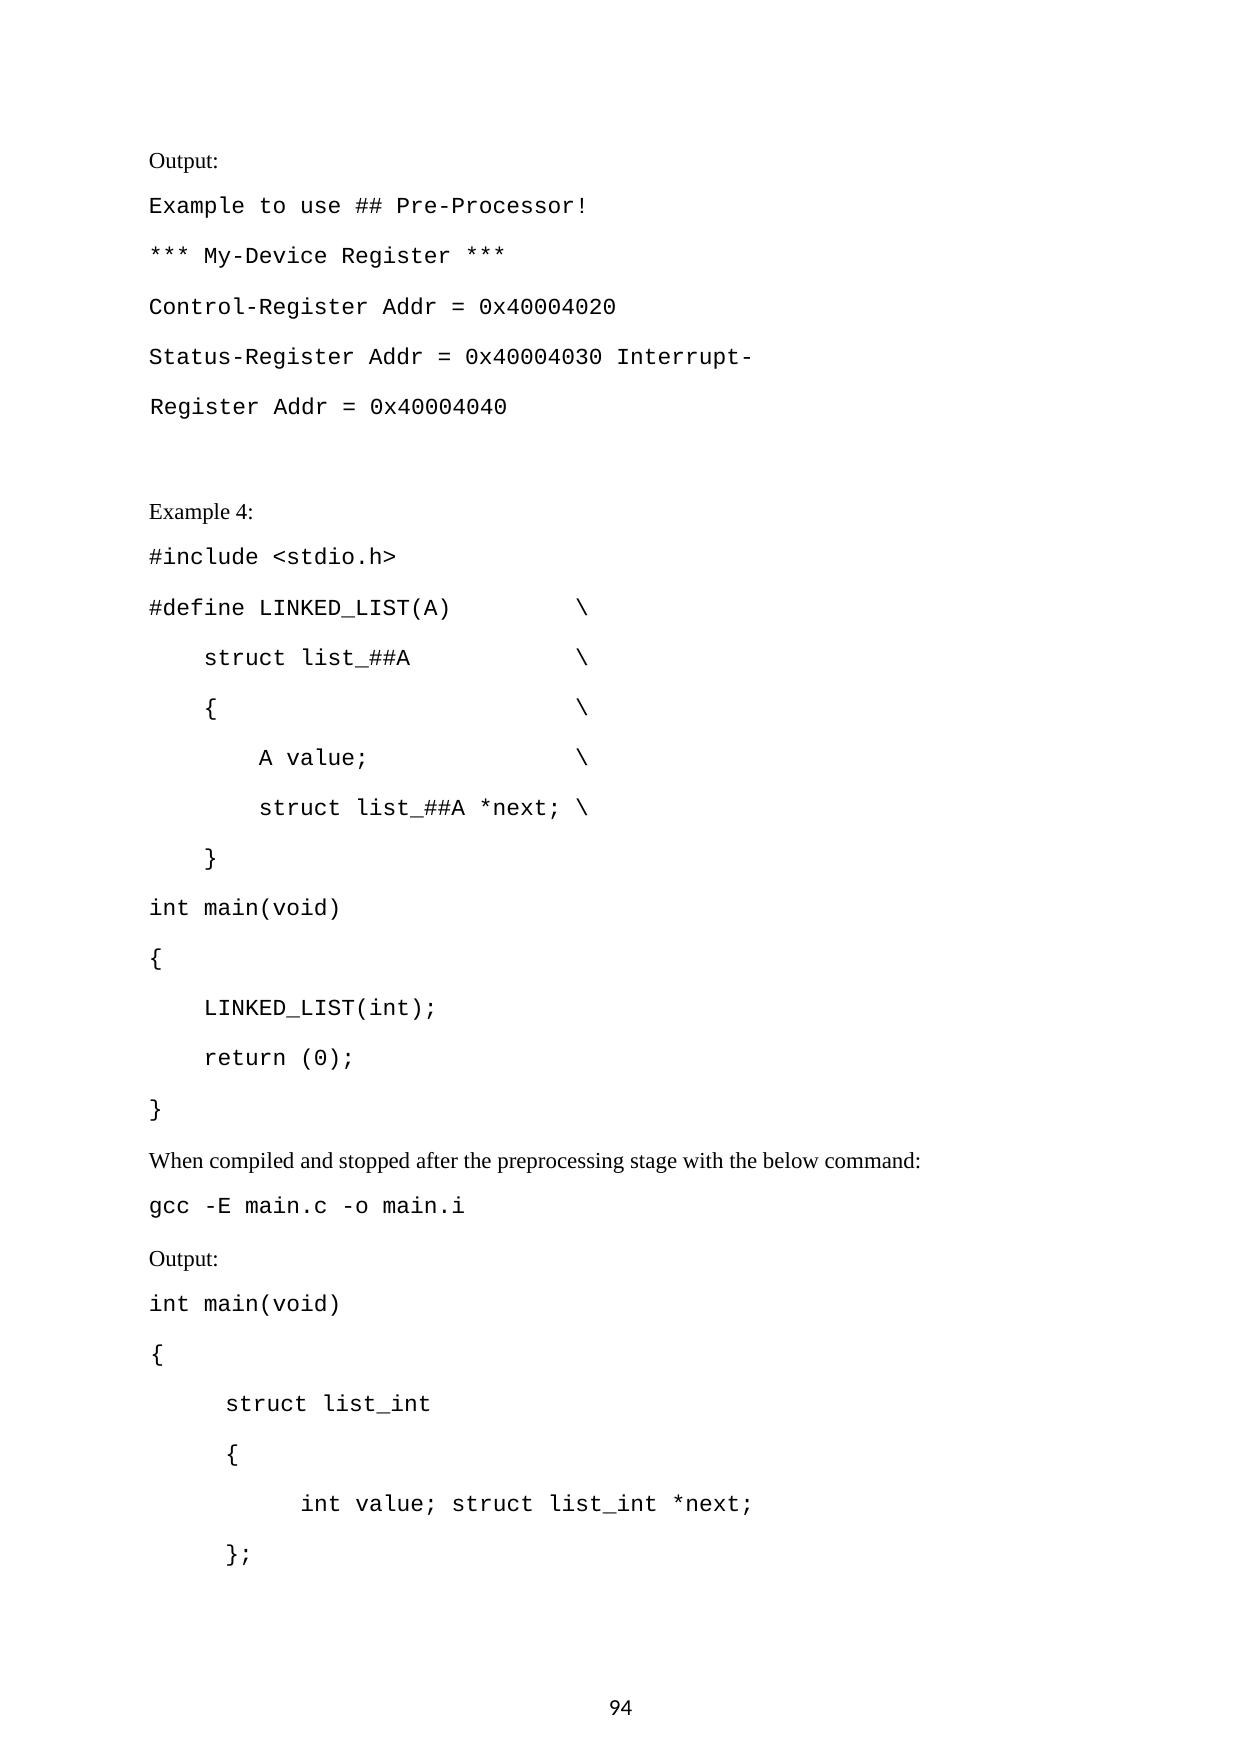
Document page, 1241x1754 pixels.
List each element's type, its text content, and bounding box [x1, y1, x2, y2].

text *** My-Device Register *** [149, 245, 1087, 271]
text int value; struct list_int *next; [150, 1492, 1090, 1518]
text struct list_##A *next; \ [149, 796, 1087, 822]
text }; [150, 1542, 1090, 1568]
text Example 4: [149, 498, 1089, 524]
text } [149, 1097, 1087, 1123]
text int main(void) [149, 896, 1087, 922]
text When compiled and stopped after the preprocessing stage with the below command: [149, 1147, 1089, 1173]
text int main(void) [149, 1292, 968, 1318]
text gcc -E main.c -o main.i [149, 1195, 1087, 1221]
text A value; \ [149, 746, 1087, 772]
text Example to use ## Pre-Processor! [149, 195, 1087, 221]
text struct list_int [150, 1392, 1090, 1418]
text Control-Register Addr = 0x40004020 [149, 295, 1087, 321]
text #include <stdio.h> [149, 546, 1087, 572]
text } [149, 846, 1087, 872]
text struct list_##A \ [149, 646, 1087, 672]
text { [149, 947, 1087, 972]
text return (0); [149, 1047, 1087, 1073]
text #define LINKED_LIST(A) \ [149, 596, 1087, 622]
text Status-Register Addr = 0x40004030 Interrupt-Register Addr = 0x40004040 [149, 345, 851, 421]
text Output: [149, 147, 1089, 173]
text Output: [149, 1245, 1089, 1271]
text LINKED_LIST(int); [149, 997, 1087, 1023]
text { \ [149, 696, 1087, 722]
text { [150, 1442, 1090, 1468]
text { [150, 1342, 1090, 1368]
